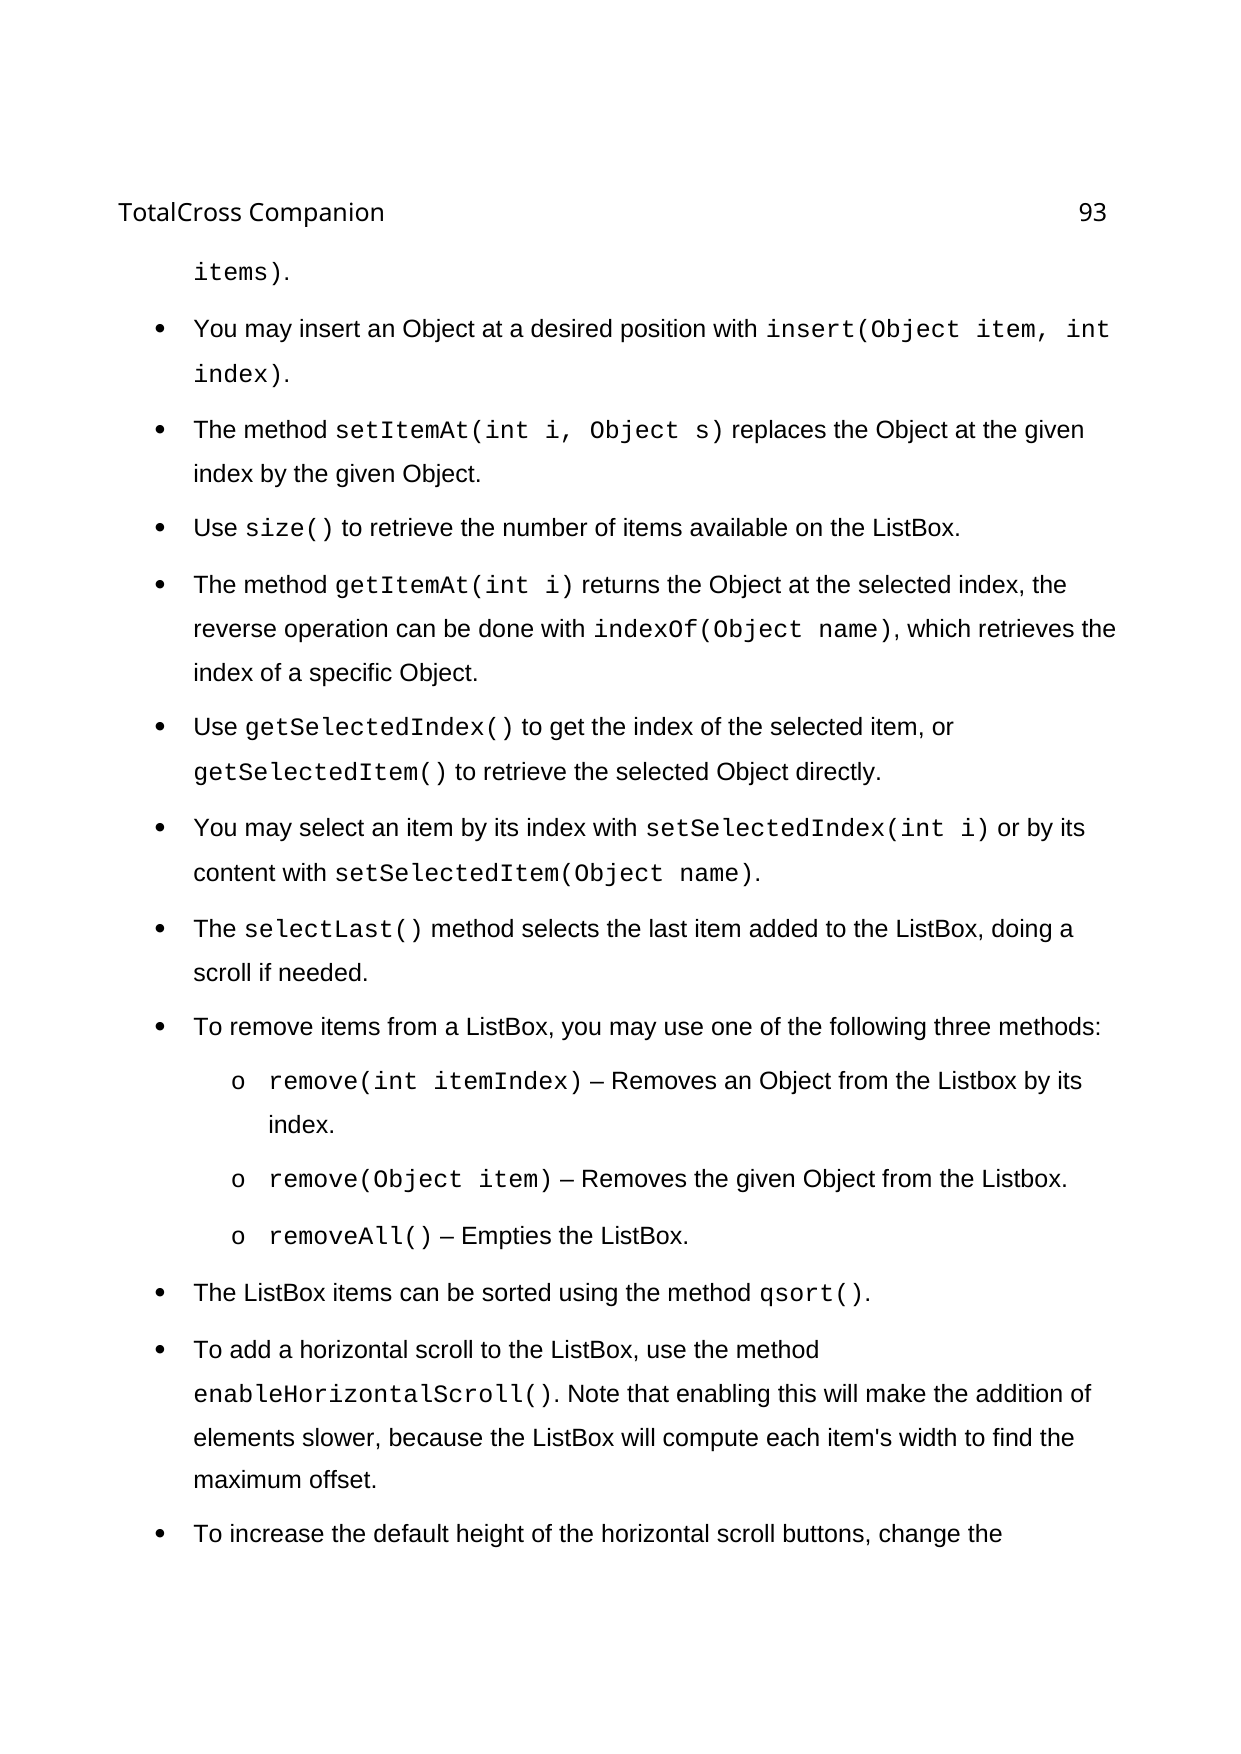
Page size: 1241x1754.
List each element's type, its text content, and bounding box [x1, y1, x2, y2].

list The method getItemAt(int i) returns the Object at the selected index, the reverse operation can be done with indexOf(Object name), which retrieves the index of a specific Object. [156, 571, 1122, 687]
list To remove items from a ListBox, you may use one of the following three methods: [156, 1013, 1122, 1041]
text items). [193, 258, 1122, 288]
list You may insert an Object at a desired position with insert(Object item, int index). [156, 315, 1122, 389]
list removeAll() – Empties the ListBox. [231, 1222, 1122, 1252]
list You may select an item by its index with setSelectedIndex(int i) or by its content with setSelectedItem(Object name). [156, 814, 1122, 888]
list remove(Object item) – Removes the given Object from the Listbox. [231, 1165, 1122, 1195]
list Use getSelectedIndex() to get the index of the selected item, or getSelectedItem() to retrieve the selected Object directly. [156, 713, 1122, 787]
list Use size() to retrieve the number of items available on the ListBox. [156, 514, 1122, 544]
list To add a horizontal scroll to the ListBox, use the method enableHorizontalScroll(). Note that enabling this will make the addition of elements slower, because the ListBox will compute each item's width to find the maximum offset. [156, 1336, 1122, 1494]
list The ListBox items can be sorted using the method qsort(). [156, 1279, 1122, 1309]
list remove(int itemIndex) – Removes an Object from the Listbox by its index. [231, 1067, 1122, 1139]
list To increase the default height of the horizontal scroll buttons, change the [156, 1519, 1122, 1549]
list The method setItemAt(int i, Object s) replaces the Object at the given index by the given Object. [156, 416, 1122, 488]
list The selectLast() method selects the last item added to the ListBox, doing a scroll if needed. [156, 915, 1122, 987]
